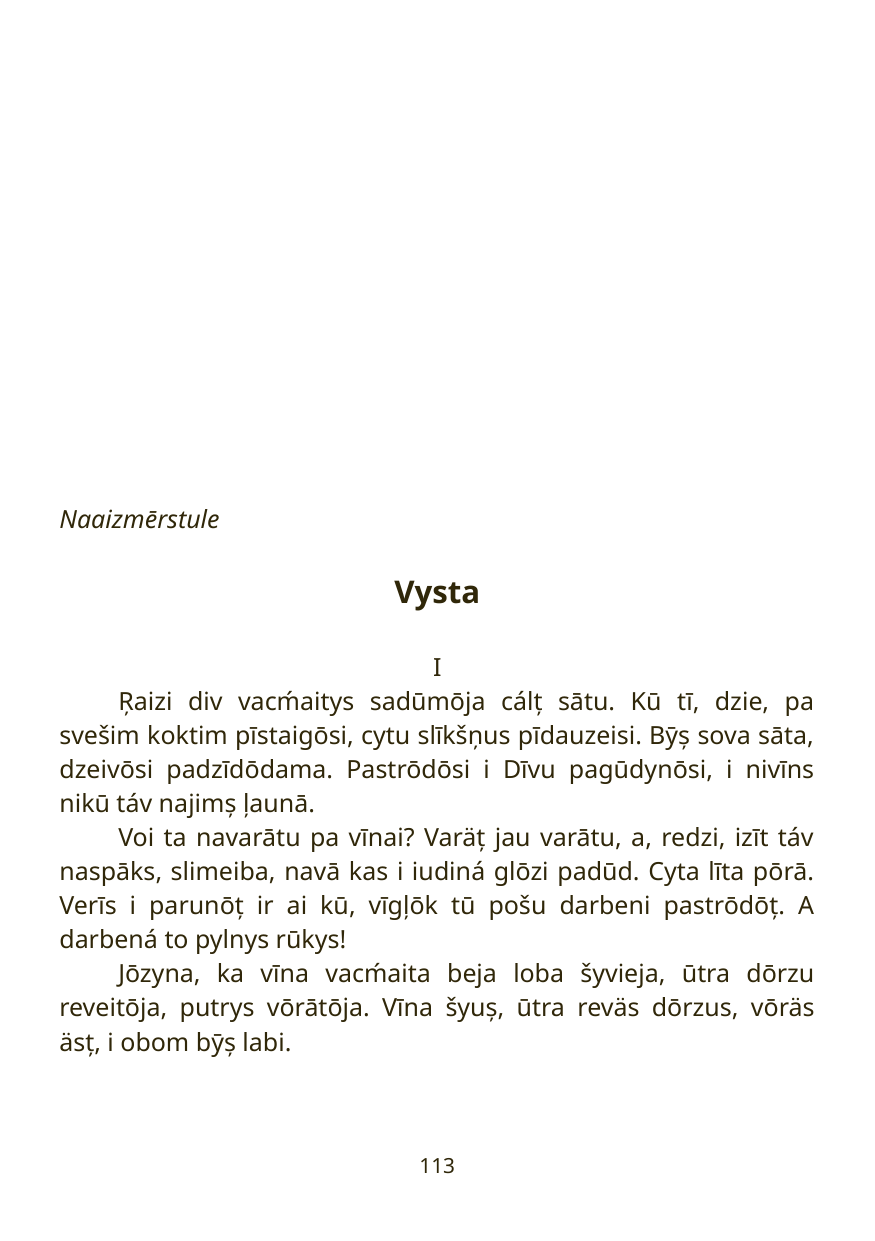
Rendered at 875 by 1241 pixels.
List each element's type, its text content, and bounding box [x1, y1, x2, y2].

text Vysta [59, 570, 815, 613]
text Voi ta navarātu pa vīnai? Varäț jau varātu, a, redzi, izīt táv naspāks, slimeiba, navā kas i iudiná glōzi padūd. Cyta līta pōrā. Verīs i parunōț ir ai kū, vīgļōk tū pošu darbeni pastrōdōț. A darbená to pylnys rūkys! [59, 820, 815, 956]
text Jōzyna, ka vīna vacḿaita beja loba šyvieja, ūtra dōrzu reveitōja, putrys vōrātōja. Vīna šyuș, ūtra reväs dōrzus, vōräs äsț, i obom bȳș labi. [59, 956, 815, 1058]
text Naaizmērstule [59, 502, 815, 536]
text Ŗaizi div vacḿaitys sadūmōja cálț sātu. Kū tī, dzie, pa svešim koktim pīstaigōsi, cytu slīkšņus pīdauzeisi. Bȳș sova sāta, dzeivōsi padzīdōdama. Pastrōdōsi i Dīvu pagūdynōsi, i nivīns nikū táv najimș ļaunā. [59, 683, 815, 820]
text I [59, 649, 815, 683]
